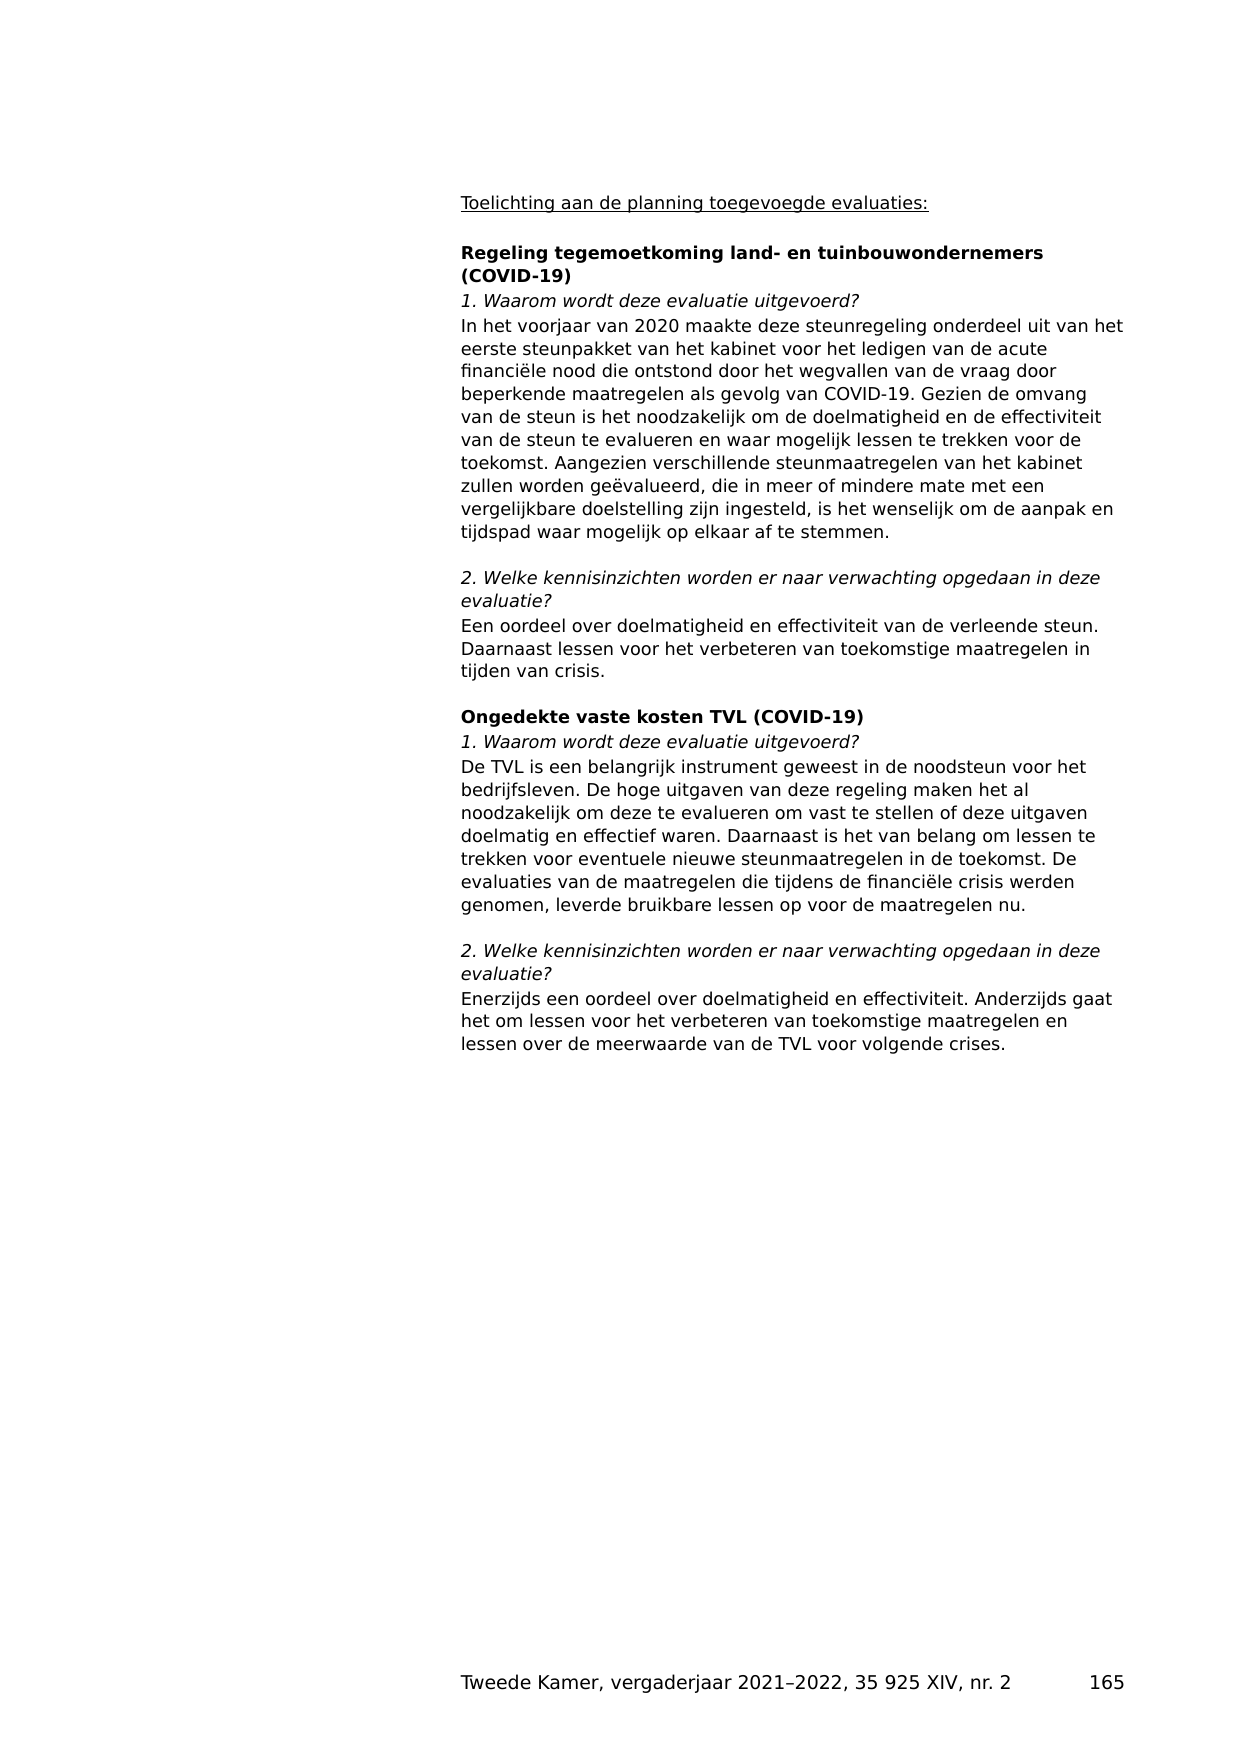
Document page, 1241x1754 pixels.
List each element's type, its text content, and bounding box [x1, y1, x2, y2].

text 2. Welke kennisinzichten worden er naar verwachting opgedaan in deze evaluatie? [461, 566, 1125, 612]
text Regeling tegemoetkoming land- en tuinbouwondernemers (COVID-19) [461, 241, 1125, 287]
text 1. Waarom wordt deze evaluatie uitgevoerd? [461, 730, 1125, 753]
text 1. Waarom wordt deze evaluatie uitgevoerd? [461, 289, 1125, 312]
text Toelichting aan de planning toegevoegde evaluaties: [461, 191, 1125, 214]
text Ongedekte vaste kosten TVL (COVID-19) [461, 705, 1125, 728]
text Enerzijds een oordeel over doelmatigheid en effectiviteit. Anderzijds gaat het om lessen voor het verbeteren van toekomstige maatregelen en lessen over de meerwaarde van de TVL voor volgende crises. [461, 987, 1125, 1055]
text De TVL is een belangrijk instrument geweest in de noodsteun voor het bedrijfsleven. De hoge uitgaven van deze regeling maken het al noodzakelijk om deze te evalueren om vast te stellen of deze uitgaven doelmatig en effectief waren. Daarnaast is het van belang om lessen te trekken voor eventuele nieuwe steunmaatregelen in de toekomst. De evaluaties van de maatregelen die tijdens de financiële crisis werden genomen, leverde bruikbare lessen op voor de maatregelen nu. [461, 755, 1125, 916]
text 2. Welke kennisinzichten worden er naar verwachting opgedaan in deze evaluatie? [461, 939, 1125, 984]
text Een oordeel over doelmatigheid en effectiviteit van de verleende steun. Daarnaast lessen voor het verbeteren van toekomstige maatregelen in tijden van crisis. [461, 614, 1125, 682]
text In het voorjaar van 2020 maakte deze steunregeling onderdeel uit van het eerste steunpakket van het kabinet voor het ledigen van de acute financiële nood die ontstond door het wegvallen van de vraag door beperkende maatregelen als gevolg van COVID-19. Gezien de omvang van de steun is het noodzakelijk om de doelmatigheid en de effectiviteit van de steun te evalueren en waar mogelijk lessen te trekken voor de toekomst. Aangezien verschillende steunmaatregelen van het kabinet zullen worden geëvalueerd, die in meer of mindere mate met een vergelijkbare doelstelling zijn ingesteld, is het wenselijk om de aanpak en tijdspad waar mogelijk op elkaar af te stemmen. [461, 314, 1125, 543]
